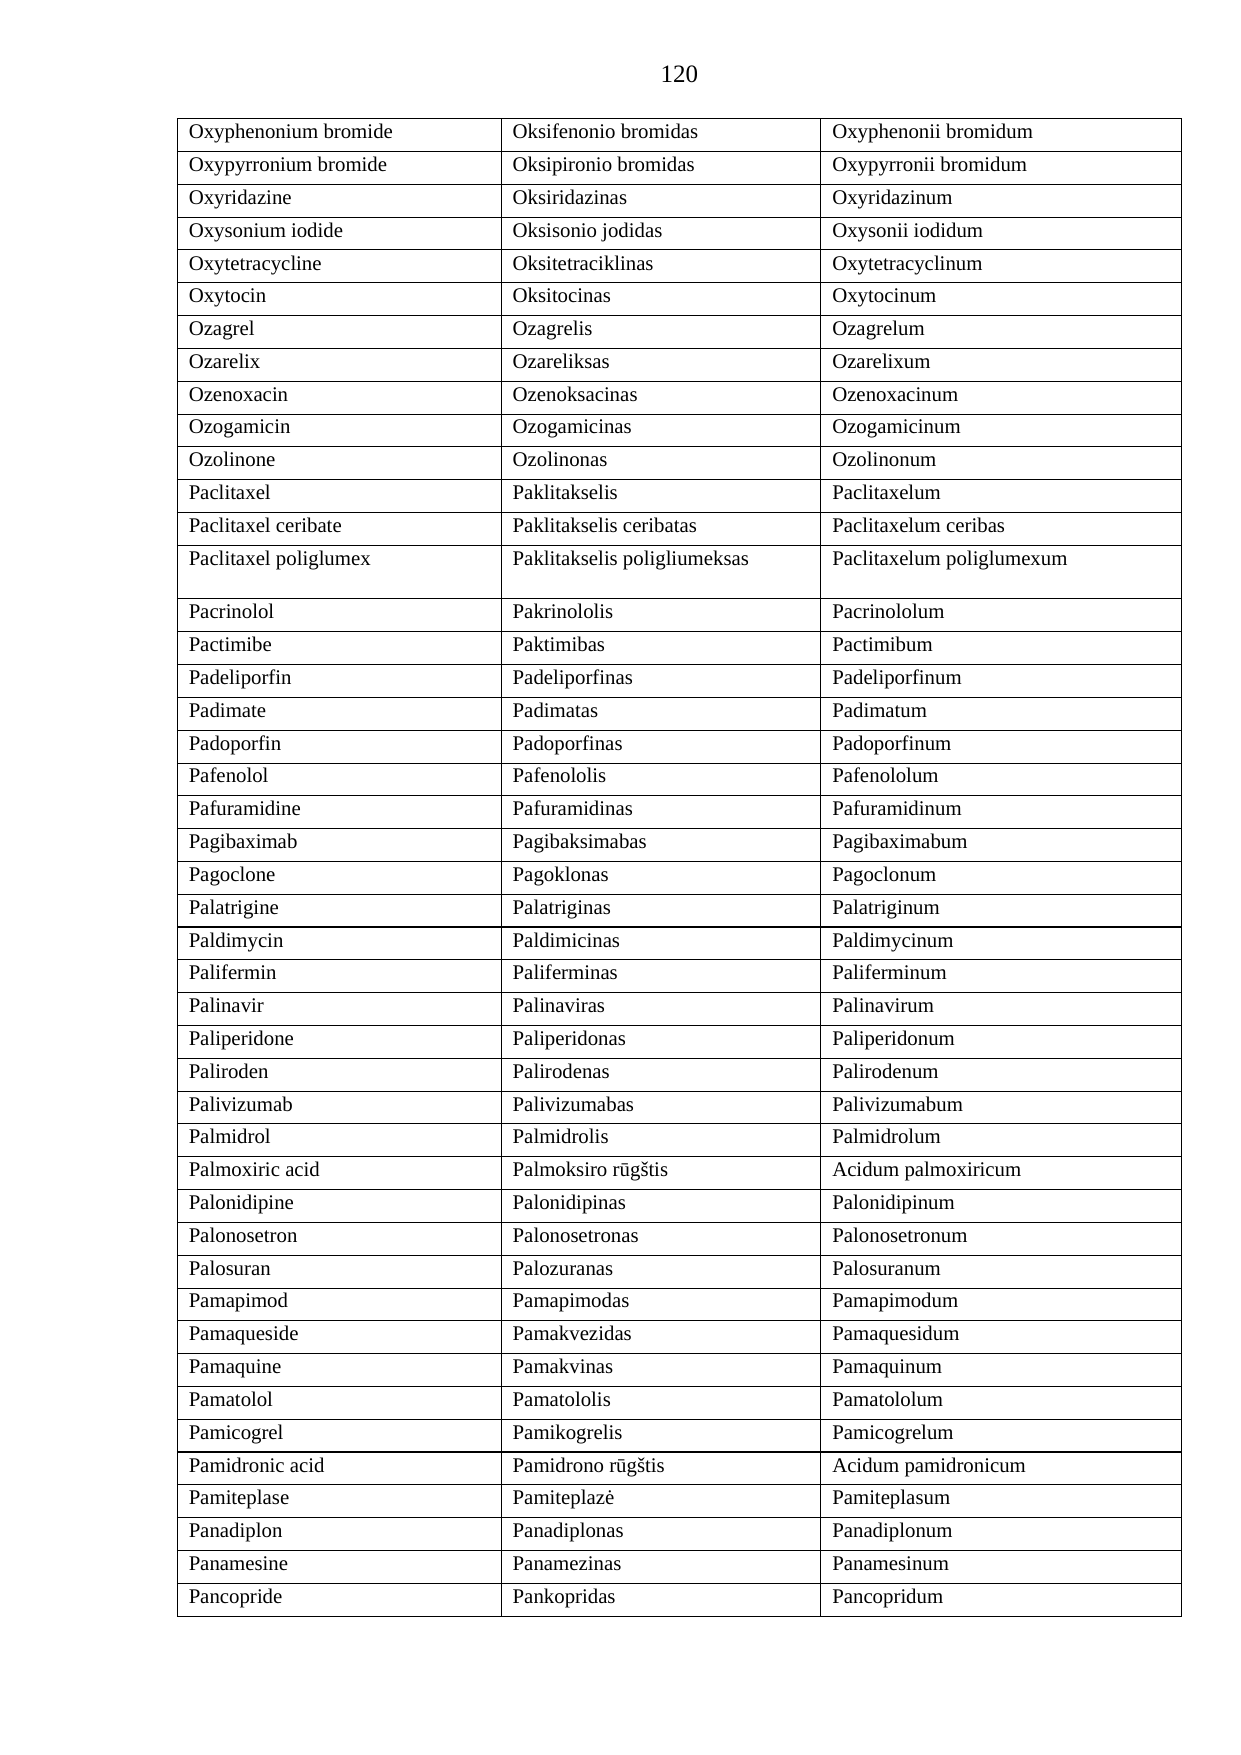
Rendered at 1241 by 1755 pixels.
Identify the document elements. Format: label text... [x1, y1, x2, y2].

table_cell Pakrinololis [502, 599, 820, 631]
table_cell Pamakvezidas [502, 1321, 820, 1353]
table_cell Palozuranas [502, 1256, 820, 1287]
table_cell Paclitaxel poliglumex [178, 546, 501, 598]
table_cell Paldimicinas [502, 928, 820, 959]
table_cell Palivizumabas [502, 1092, 820, 1123]
table_cell Ozogamicinas [502, 415, 820, 446]
table_cell Oksitetraciklinas [502, 250, 820, 282]
table_cell Pamicogrel [178, 1420, 501, 1451]
table_cell Palifermin [178, 960, 501, 992]
table_cell Ozarelixum [821, 349, 1181, 381]
table_cell Pafenolol [178, 764, 501, 795]
table_cell Palivizumabum [821, 1092, 1181, 1123]
table_cell Pamiteplazė [502, 1485, 820, 1517]
table_cell Oxyphenonii bromidum [821, 119, 1181, 151]
table_cell Palosuran [178, 1256, 501, 1287]
table_cell Palonidipinum [821, 1190, 1181, 1222]
table_cell Pamidrono rūgštis [502, 1453, 820, 1484]
table_cell Palmoxiric acid [178, 1157, 501, 1189]
table_cell Ozolinone [178, 447, 501, 479]
table_cell Padoporfin [178, 731, 501, 762]
table_cell Pacrinololum [821, 599, 1181, 631]
table_cell Ozogamicin [178, 415, 501, 446]
table_cell Pamapimodum [821, 1289, 1181, 1320]
table_cell Panamesine [178, 1551, 501, 1583]
table_cell Pamaquine [178, 1354, 501, 1386]
table_cell Pagibaximab [178, 829, 501, 861]
table_cell Panadiplonum [821, 1518, 1181, 1550]
table_cell Paldimycin [178, 928, 501, 959]
table_cell Paktimibas [502, 632, 820, 664]
table_cell Oxytocinum [821, 283, 1181, 315]
table_cell Padimatas [502, 698, 820, 729]
table_cell Pactimibum [821, 632, 1181, 664]
table_cell Pamicogrelum [821, 1420, 1181, 1451]
table_cell Palinavirum [821, 993, 1181, 1025]
table_cell Pamakvinas [502, 1354, 820, 1386]
table_cell Paclitaxel ceribate [178, 513, 501, 545]
table_cell Palirodenum [821, 1059, 1181, 1091]
table_cell Padeliporfin [178, 665, 501, 697]
table_cell Palmoksiro rūgštis [502, 1157, 820, 1189]
table_cell Ozarelix [178, 349, 501, 381]
table_cell Paklitakselis poligliumeksas [502, 546, 820, 598]
table_cell Padoporfinum [821, 731, 1181, 762]
table_cell Paklitakselis ceribatas [502, 513, 820, 545]
table_cell Paliferminum [821, 960, 1181, 992]
table_cell Pamaqueside [178, 1321, 501, 1353]
table_cell Pagoklonas [502, 862, 820, 894]
table_cell Ozareliksas [502, 349, 820, 381]
table_cell Pancopride [178, 1584, 501, 1616]
table_cell Panamesinum [821, 1551, 1181, 1583]
table_cell Ozagrelum [821, 316, 1181, 348]
table_cell Oxypyrronium bromide [178, 152, 501, 184]
table_cell Pankopridas [502, 1584, 820, 1616]
table_cell Ozolinonas [502, 447, 820, 479]
table_cell Paclitaxelum poliglumexum [821, 546, 1181, 598]
table_cell Pacrinolol [178, 599, 501, 631]
table_cell Panadiplonas [502, 1518, 820, 1550]
table_cell Palivizumab [178, 1092, 501, 1123]
table_cell Padoporfinas [502, 731, 820, 762]
table_cell Palonosetronum [821, 1223, 1181, 1254]
table_cell Paliperidone [178, 1026, 501, 1058]
table_cell Paliperidonas [502, 1026, 820, 1058]
table_cell Palatrigine [178, 895, 501, 926]
table_cell Palmidrol [178, 1124, 501, 1156]
table_cell Paclitaxel [178, 480, 501, 512]
table_cell Palinaviras [502, 993, 820, 1025]
table_cell Ozagrel [178, 316, 501, 348]
table_cell Pagoclonum [821, 862, 1181, 894]
table_cell Palonidipine [178, 1190, 501, 1222]
table_cell Paklitakselis [502, 480, 820, 512]
table_cell Pamaquesidum [821, 1321, 1181, 1353]
table_cell Ozenoxacin [178, 382, 501, 413]
table_cell Ozogamicinum [821, 415, 1181, 446]
table_cell Pactimibe [178, 632, 501, 664]
table_cell Pamatololum [821, 1387, 1181, 1419]
table_cell Ozolinonum [821, 447, 1181, 479]
table_cell Pamapimod [178, 1289, 501, 1320]
table_cell Paclitaxelum [821, 480, 1181, 512]
table_cell Oxyphenonium bromide [178, 119, 501, 151]
table_cell Palonosetronas [502, 1223, 820, 1254]
table_cell Padimatum [821, 698, 1181, 729]
table_cell Pamatolol [178, 1387, 501, 1419]
table_cell Palmidrolis [502, 1124, 820, 1156]
table_cell Pafenololum [821, 764, 1181, 795]
table_cell Pamidronic acid [178, 1453, 501, 1484]
table_cell Paliperidonum [821, 1026, 1181, 1058]
table_cell Oksiridazinas [502, 185, 820, 217]
table_cell Paliferminas [502, 960, 820, 992]
table_cell Ozenoxacinum [821, 382, 1181, 413]
table_cell Pafuramidine [178, 796, 501, 828]
table_cell Oxytetracycline [178, 250, 501, 282]
table_cell Panadiplon [178, 1518, 501, 1550]
table_cell Palirodenas [502, 1059, 820, 1091]
table_cell Ozenoksacinas [502, 382, 820, 413]
table_cell Pamiteplase [178, 1485, 501, 1517]
table_cell Acidum palmoxiricum [821, 1157, 1181, 1189]
table_cell Palonosetron [178, 1223, 501, 1254]
table_cell Acidum pamidronicum [821, 1453, 1181, 1484]
table_cell Paclitaxelum ceribas [821, 513, 1181, 545]
table_cell Pamikogrelis [502, 1420, 820, 1451]
table_cell Pamapimodas [502, 1289, 820, 1320]
table_cell Palonidipinas [502, 1190, 820, 1222]
table_cell Padeliporfinum [821, 665, 1181, 697]
table_cell Pamiteplasum [821, 1485, 1181, 1517]
table_cell Palinavir [178, 993, 501, 1025]
table_cell Padeliporfinas [502, 665, 820, 697]
table_cell Padimate [178, 698, 501, 729]
table_cell Oksitocinas [502, 283, 820, 315]
table_cell Pancopridum [821, 1584, 1181, 1616]
table_cell Oksipironio bromidas [502, 152, 820, 184]
table_cell Pafuramidinum [821, 796, 1181, 828]
table_cell Oksifenonio bromidas [502, 119, 820, 151]
table_cell Oxysonium iodide [178, 218, 501, 249]
table_cell Oxyridazinum [821, 185, 1181, 217]
table_cell Ozagrelis [502, 316, 820, 348]
table_cell Pamatololis [502, 1387, 820, 1419]
table_cell Oxypyrronii bromidum [821, 152, 1181, 184]
table_cell Pafuramidinas [502, 796, 820, 828]
table_cell Oksisonio jodidas [502, 218, 820, 249]
table_cell Pagoclone [178, 862, 501, 894]
table_cell Pagibaksimabas [502, 829, 820, 861]
table_cell Oxytocin [178, 283, 501, 315]
table_cell Palatriginum [821, 895, 1181, 926]
table_cell Oxytetracyclinum [821, 250, 1181, 282]
table_cell Palatriginas [502, 895, 820, 926]
table_cell Pafenololis [502, 764, 820, 795]
table_cell Paldimycinum [821, 928, 1181, 959]
table_cell Pagibaximabum [821, 829, 1181, 861]
table_cell Pamaquinum [821, 1354, 1181, 1386]
table_cell Oxyridazine [178, 185, 501, 217]
table_cell Palmidrolum [821, 1124, 1181, 1156]
table_cell Panamezinas [502, 1551, 820, 1583]
table_cell Paliroden [178, 1059, 501, 1091]
table_cell Palosuranum [821, 1256, 1181, 1287]
table_cell Oxysonii iodidum [821, 218, 1181, 249]
